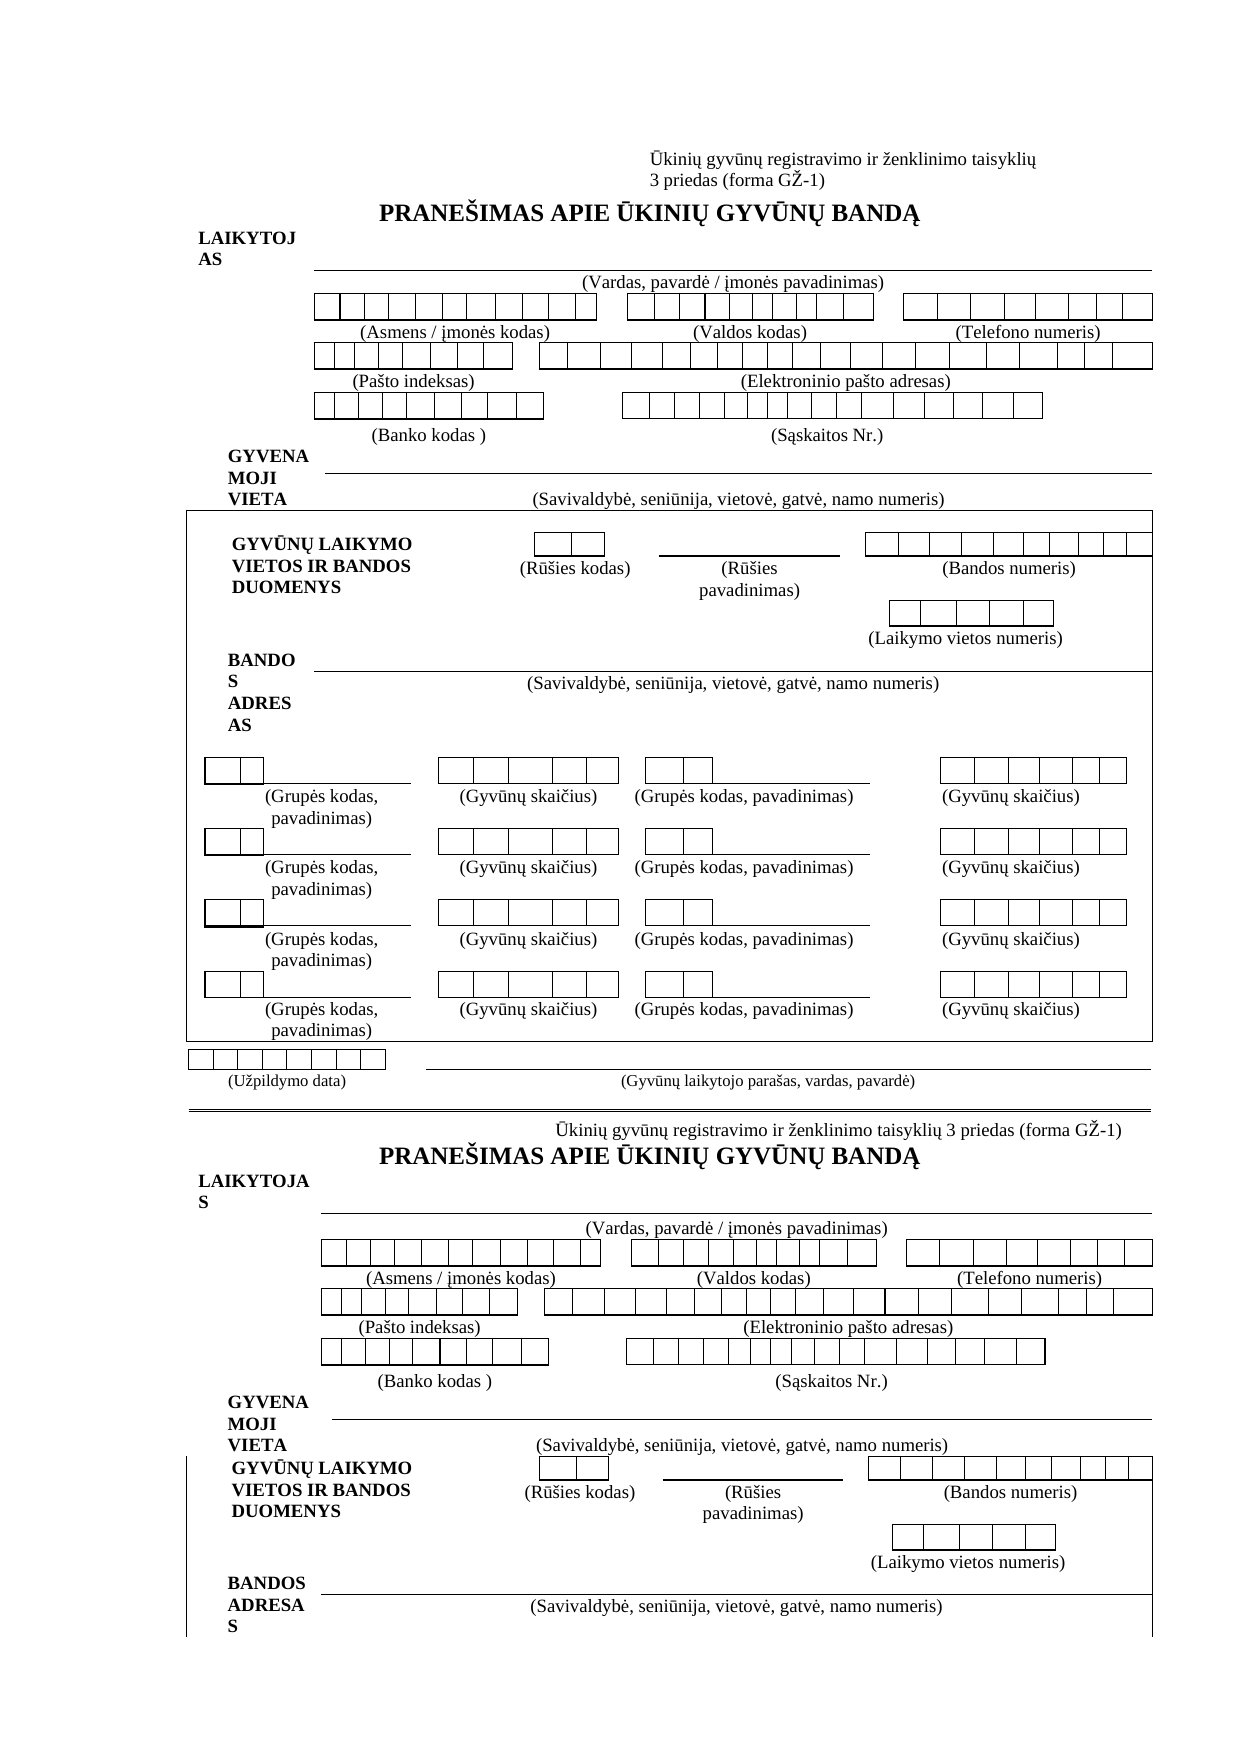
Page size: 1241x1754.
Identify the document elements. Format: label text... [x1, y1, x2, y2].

table_header [314, 227, 1152, 270]
table_cell [663, 343, 690, 368]
table_cell [1114, 1289, 1152, 1314]
table_cell [213, 342, 314, 368]
table_cell [216, 1549, 830, 1572]
table_cell [1043, 392, 1152, 418]
table_cell [213, 319, 314, 342]
table_cell [837, 393, 861, 418]
table_cell [359, 393, 382, 418]
table_cell [1100, 829, 1126, 854]
table_cell (Grupės kodas, pavadinimas) [619, 997, 869, 1041]
table_cell [386, 1289, 408, 1314]
table_cell [187, 1288, 212, 1314]
table_cell (Laikymo vietos numeris) [830, 1549, 1106, 1572]
table_cell [843, 1456, 868, 1478]
table_cell [796, 1289, 823, 1314]
table_cell [315, 294, 339, 318]
table_cell [1009, 900, 1039, 925]
table_cell [553, 972, 586, 997]
table_header [361, 1050, 385, 1069]
table_cell [877, 1239, 906, 1265]
table_cell [1040, 829, 1072, 854]
table_cell [383, 393, 406, 418]
table_cell [870, 828, 908, 854]
table_cell [930, 533, 961, 555]
table_cell [1073, 829, 1099, 854]
table_cell [439, 758, 473, 783]
table_cell [187, 971, 204, 997]
table_cell [303, 1213, 321, 1239]
table_cell [597, 293, 627, 318]
table_cell [821, 343, 850, 368]
table_cell [553, 900, 586, 925]
table_cell (Bandos numeris) [866, 557, 1152, 600]
table_cell [921, 601, 956, 625]
table_cell [322, 1240, 346, 1265]
table_header LAIKYTOJAS [187, 227, 314, 270]
table_cell [187, 1213, 212, 1239]
table_cell [1069, 294, 1096, 318]
table_cell [509, 900, 552, 925]
table_cell [549, 1338, 626, 1364]
table_header [189, 1050, 213, 1069]
table_cell [295, 1288, 321, 1314]
table_header [426, 1049, 1151, 1069]
table_cell [1127, 533, 1152, 555]
table_cell [206, 972, 240, 997]
table_cell [322, 1289, 341, 1314]
table_cell [187, 828, 204, 854]
table_cell (Vardas, pavardė / įmonės pavadinimas) [314, 271, 1152, 292]
table_cell [474, 758, 508, 783]
table_cell [957, 601, 989, 625]
table_cell [1026, 1525, 1055, 1549]
table_cell [768, 393, 787, 418]
table_cell (Grupės kodas, pavadinimas) [205, 997, 438, 1041]
table_cell (Valdos kodas) [596, 319, 904, 342]
table_cell [449, 1240, 472, 1265]
table_cell (Savivaldybė, seniūnija, vietovė, gatvė, namo numeris) [332, 1420, 1152, 1456]
table_cell [497, 1456, 539, 1478]
table_cell [883, 343, 915, 368]
table_cell [1097, 294, 1122, 318]
table_cell [908, 757, 940, 783]
table_cell [983, 393, 1013, 418]
table_cell [928, 1339, 955, 1364]
table_cell [866, 533, 898, 555]
table_cell [899, 533, 929, 555]
table_cell [971, 294, 1004, 318]
table_cell [713, 971, 869, 997]
table_cell (Laikymo vietos numeris) [827, 625, 1104, 649]
table_cell [713, 757, 869, 783]
table_cell [941, 972, 974, 997]
table_cell (Sąskaitos Nr.) [627, 1364, 1152, 1391]
table_cell [893, 1525, 923, 1549]
table_cell [1036, 294, 1068, 318]
table_cell [748, 393, 767, 418]
table_cell [730, 294, 752, 318]
table_cell [757, 1240, 776, 1265]
table_cell (Grupės kodas, pavadinimas) [619, 783, 869, 828]
table_cell [241, 900, 263, 925]
table_cell [509, 972, 552, 997]
table_cell [655, 294, 679, 318]
table_cell [1127, 757, 1152, 783]
table_cell (Banko kodas ) [314, 420, 543, 445]
table_cell [411, 899, 438, 925]
table_cell [843, 1479, 868, 1524]
table_cell [975, 758, 1008, 783]
text Ūkinių gyvūnų registravimo ir ženklinimo taisyklių [649, 148, 1122, 169]
table_header [214, 1050, 237, 1069]
table_cell [632, 1240, 658, 1265]
table_cell [407, 393, 434, 418]
table_cell [1085, 343, 1112, 368]
table_cell [1020, 343, 1057, 368]
table_cell [941, 829, 974, 854]
table_cell [916, 343, 949, 368]
table_cell [187, 1572, 216, 1637]
table_cell [747, 1289, 770, 1314]
table_header [337, 1050, 360, 1069]
table_cell [187, 1419, 216, 1456]
table_cell [298, 1338, 321, 1364]
table_cell [646, 829, 683, 854]
table_cell [975, 900, 1008, 925]
table_cell (Gyvūnų laikytojo parašas, vardas, pavardė) [385, 1069, 1151, 1089]
table_cell [1087, 1289, 1113, 1314]
table_cell [463, 1289, 489, 1314]
table_cell [713, 828, 869, 854]
table_cell BANDOS ADRESAS [216, 649, 314, 735]
table_cell [684, 972, 712, 997]
table_cell [1100, 972, 1126, 997]
table_cell [209, 392, 314, 418]
table_cell [187, 1239, 212, 1265]
table_cell [409, 1289, 436, 1314]
table_cell [1009, 829, 1039, 854]
table_cell [1104, 625, 1152, 649]
table_cell [332, 1391, 1152, 1419]
table_cell [1100, 758, 1126, 783]
table_cell [792, 1339, 814, 1364]
table_cell [894, 393, 924, 418]
table_cell [1009, 758, 1039, 783]
table_cell [812, 393, 836, 418]
table_cell [862, 393, 893, 418]
table_cell [581, 1240, 600, 1265]
table_cell (Savivaldybė, seniūnija, vietovė, gatvė, namo numeris) [314, 672, 1152, 735]
table_cell (Gyvūnų skaičius) [870, 997, 1152, 1041]
table_cell [886, 1289, 918, 1314]
table_cell [1079, 533, 1103, 555]
table_cell [488, 393, 516, 418]
table_cell [213, 270, 314, 292]
table_cell [990, 601, 1023, 625]
table_cell [768, 343, 792, 368]
table_cell (Gyvūnų skaičius) [438, 926, 618, 971]
table_cell [473, 1240, 500, 1265]
table_cell [817, 294, 843, 318]
table_cell (Rūšies pavadinimas) [663, 1481, 843, 1524]
table_cell [941, 758, 974, 783]
table_cell [956, 1339, 984, 1364]
table_cell [1098, 1240, 1124, 1265]
table_cell [691, 343, 717, 368]
table_cell [568, 343, 600, 368]
table_cell [897, 1339, 927, 1364]
table_cell GYVENAMOJI VIETA [216, 445, 325, 510]
table_cell [777, 1240, 799, 1265]
table_cell [366, 1339, 389, 1364]
table_cell [1007, 1240, 1037, 1265]
table_cell [362, 1289, 385, 1314]
table_cell (Asmens / įmonės kodas) [314, 321, 596, 342]
table_cell [684, 758, 712, 783]
table_cell [509, 829, 552, 854]
table_cell [636, 1289, 666, 1314]
table_cell [587, 900, 618, 925]
table_cell [848, 1240, 876, 1265]
table_cell [213, 293, 314, 318]
table_cell [734, 1240, 756, 1265]
table_cell [1050, 533, 1078, 555]
table_cell [577, 1457, 608, 1478]
table_cell [216, 600, 889, 625]
table_cell [549, 294, 575, 318]
table_cell [572, 533, 604, 555]
table_cell [975, 829, 1008, 854]
table_cell [793, 343, 820, 368]
table_cell [342, 1339, 365, 1364]
table_cell [341, 294, 364, 318]
table_cell [474, 900, 508, 925]
table_cell [623, 393, 649, 418]
table_cell [628, 294, 654, 318]
table_cell [187, 473, 216, 510]
table_cell [522, 1339, 548, 1364]
table_cell (Grupės kodas, pavadinimas) [619, 854, 869, 899]
table_cell [213, 1288, 294, 1314]
table_cell [684, 1240, 708, 1265]
table_cell [241, 758, 263, 783]
table_cell [187, 1456, 220, 1478]
table_cell [989, 1289, 1021, 1314]
table_cell [187, 997, 205, 1041]
table_cell [458, 343, 483, 368]
table_cell [1104, 533, 1126, 555]
table_cell [264, 899, 411, 925]
table_cell [321, 1572, 1152, 1594]
table_cell [820, 1240, 847, 1265]
table_cell (Grupės kodas, pavadinimas) [205, 925, 438, 971]
table_cell [413, 1339, 439, 1364]
table_cell [187, 1265, 212, 1288]
table_cell [187, 1314, 212, 1338]
table_cell [315, 343, 334, 368]
table_cell [684, 829, 712, 854]
table_cell GYVENAMOJI VIETA [216, 1391, 332, 1456]
table_cell [187, 555, 220, 600]
table_cell [1127, 899, 1152, 925]
table_cell [1106, 1549, 1152, 1572]
table_cell [518, 1314, 544, 1338]
table_cell [187, 600, 216, 649]
table_cell [213, 368, 314, 392]
table_cell [509, 758, 552, 783]
table_cell [667, 1289, 694, 1314]
table_cell [706, 294, 729, 318]
table_cell [771, 1289, 795, 1314]
table_cell [865, 1339, 896, 1364]
table_cell [725, 393, 747, 418]
table_cell (Telefono numeris) [907, 1267, 1152, 1288]
table_header [386, 1049, 426, 1069]
text PRANEŠIMAS APIE ŪKINIŲ GYVŪNŲ BANDĄ [177, 1141, 1122, 1169]
table_cell [1106, 1457, 1128, 1478]
table_cell [619, 757, 645, 783]
table_cell [528, 1240, 553, 1265]
table_cell [462, 393, 487, 418]
table_cell (Grupės kodas, pavadinimas) [205, 783, 438, 828]
table_cell [695, 1289, 721, 1314]
table_cell [925, 393, 953, 418]
table_cell [844, 294, 873, 318]
table_cell [874, 293, 903, 318]
table_cell [187, 1338, 208, 1364]
table_cell (Grupės kodas, pavadinimas) [205, 854, 438, 899]
table_cell [1040, 900, 1072, 925]
table_cell [601, 1239, 631, 1265]
table_cell [411, 757, 438, 783]
table_cell [187, 270, 213, 292]
table_header LAIKYTOJAS [187, 1170, 321, 1213]
table_cell [411, 971, 438, 997]
table_cell [870, 757, 908, 783]
table_cell [491, 532, 534, 555]
table_cell [663, 1456, 843, 1478]
table_cell [908, 971, 940, 997]
table_cell [411, 828, 438, 854]
table_cell [187, 342, 213, 368]
table_cell [187, 735, 216, 757]
table_cell (Grupės kodas, pavadinimas) [619, 925, 869, 971]
table_cell [924, 1525, 959, 1549]
table_cell [187, 925, 205, 971]
table_cell [335, 343, 354, 368]
table_cell GYVŪNŲ LAIKYMO VIETOS IR BANDOS DUOMENYS [220, 1456, 497, 1524]
text PRANEŠIMAS APIE ŪKINIŲ GYVŪNŲ BANDĄ [177, 198, 1122, 227]
table_cell [870, 899, 908, 925]
table_cell [216, 735, 314, 757]
table_cell [371, 1240, 394, 1265]
table_cell [535, 533, 571, 555]
table_cell [187, 368, 213, 392]
table_cell [416, 294, 442, 318]
table_cell [870, 971, 908, 997]
table_cell [1123, 294, 1152, 318]
table_cell [1059, 1289, 1086, 1314]
table_cell (Gyvūnų skaičius) [870, 783, 1152, 828]
table_cell [474, 972, 508, 997]
table_cell [209, 418, 314, 445]
table_cell [355, 343, 378, 368]
table_cell [587, 829, 618, 854]
table_cell [940, 1240, 973, 1265]
table_cell [1081, 1457, 1105, 1478]
table_cell (Rūšies kodas) [491, 555, 658, 600]
table_cell [403, 343, 430, 368]
table_cell [650, 393, 674, 418]
table_cell [484, 343, 512, 368]
table_cell [743, 343, 767, 368]
table_cell (Elektroninio pašto adresas) [539, 370, 1152, 392]
table_cell [422, 1240, 448, 1265]
table_cell [950, 343, 986, 368]
table_cell [919, 1289, 951, 1314]
table_header [321, 1170, 1152, 1213]
table_cell [1058, 343, 1084, 368]
table_cell [965, 1457, 996, 1478]
table_header [263, 1050, 286, 1069]
table_cell [264, 757, 411, 783]
table_cell [993, 1525, 1025, 1549]
table_cell [627, 1339, 653, 1364]
table_cell [1127, 828, 1152, 854]
table_cell [241, 972, 263, 997]
table_cell [1073, 758, 1099, 783]
table_cell [385, 1090, 1151, 1109]
table_cell [933, 1457, 964, 1478]
table_cell [1046, 1338, 1152, 1364]
table_cell (Vardas, pavardė / įmonės pavadinimas) [321, 1214, 1152, 1239]
table_cell [441, 1339, 466, 1364]
table_cell [347, 1240, 370, 1265]
table_cell [952, 1289, 988, 1314]
table_header [287, 1050, 311, 1069]
table_cell [985, 1339, 1016, 1364]
table_cell (Gyvūnų skaičius) [870, 925, 1152, 971]
table_cell [187, 757, 204, 783]
table_cell [605, 532, 658, 555]
table_cell [545, 1289, 572, 1314]
table_cell [815, 1339, 839, 1364]
table_cell [553, 829, 586, 854]
table_cell [1054, 600, 1152, 625]
table_cell [325, 445, 1152, 473]
table_cell BANDOS ADRESAS [216, 1572, 321, 1637]
table_cell [209, 1338, 298, 1364]
table_cell [994, 533, 1023, 555]
table_cell (Savivaldybė, seniūnija, vietovė, gatvė, namo numeris) [325, 474, 1152, 510]
table_cell [187, 854, 205, 899]
table_cell [490, 1289, 517, 1314]
table_cell [513, 368, 539, 392]
table_cell [379, 343, 402, 368]
table_cell [298, 1364, 321, 1391]
table_cell [975, 972, 1008, 997]
table_cell [800, 1240, 819, 1265]
table_cell [1017, 1339, 1044, 1364]
table_cell [1125, 1240, 1152, 1265]
table_cell [437, 1289, 462, 1314]
table_cell [573, 1289, 604, 1314]
table_cell [713, 899, 869, 925]
table_cell [1052, 1457, 1080, 1478]
table_cell [467, 1339, 492, 1364]
table_cell (Valdos kodas) [601, 1265, 907, 1288]
table_cell [974, 1240, 1006, 1265]
table_cell [941, 900, 974, 925]
table_cell [213, 1239, 321, 1265]
table_cell [587, 758, 618, 783]
table_cell [587, 972, 618, 997]
table_cell [751, 1339, 770, 1364]
table_cell [314, 649, 1152, 671]
table_cell [187, 649, 216, 735]
table_cell [840, 532, 865, 555]
table_cell (Gyvūnų skaičius) [870, 854, 1152, 899]
table_cell [659, 532, 840, 555]
table_cell [518, 1288, 544, 1314]
table_cell [709, 1240, 733, 1265]
table_cell [206, 829, 240, 854]
table_cell [1014, 393, 1042, 418]
table_cell [523, 294, 548, 318]
table_cell (Sąskaitos Nr.) [622, 418, 1152, 445]
table_cell [315, 393, 334, 418]
table_cell (Pašto indeksas) [314, 370, 513, 392]
table_cell [773, 294, 796, 318]
table_cell [439, 829, 473, 854]
table_cell [718, 343, 742, 368]
table_cell [1056, 1524, 1152, 1549]
table_cell [342, 1289, 361, 1314]
table_cell [513, 342, 539, 368]
table_cell (Gyvūnų skaičius) [438, 855, 618, 899]
table_cell (Rūšies kodas) [497, 1479, 663, 1524]
table_cell [206, 900, 240, 925]
table_cell [962, 533, 993, 555]
table_cell [187, 783, 205, 828]
table_cell [431, 343, 457, 368]
table_cell [474, 829, 508, 854]
table_cell [1022, 1289, 1058, 1314]
table_cell [264, 971, 411, 997]
table_cell (Banko kodas ) [321, 1366, 548, 1391]
table_cell [540, 343, 567, 368]
table_cell [1073, 972, 1099, 997]
table_cell [467, 294, 495, 318]
table_cell [904, 294, 937, 318]
table_cell GYVŪNŲ LAIKYMO VIETOS IR BANDOS DUOMENYS [220, 532, 491, 600]
table_cell [1129, 1457, 1152, 1478]
table_cell [869, 1457, 900, 1478]
table_cell [209, 1364, 298, 1391]
table_cell [443, 294, 466, 318]
table_cell [365, 294, 388, 318]
table_cell [187, 1391, 216, 1419]
table_cell [840, 555, 866, 600]
table_cell [439, 900, 473, 925]
table_cell (Gyvūnų skaičius) [438, 998, 618, 1041]
table_cell (Telefono numeris) [904, 321, 1152, 342]
table_cell [187, 319, 213, 342]
table_cell [496, 294, 522, 318]
table_cell [788, 393, 811, 418]
text 3 priedas (forma GŽ-1) [649, 169, 1122, 191]
table_cell [684, 900, 712, 925]
table_cell (Rūšies pavadinimas) [659, 557, 840, 600]
table_cell [389, 294, 415, 318]
table_cell [908, 828, 940, 854]
table_cell [901, 1457, 932, 1478]
table_cell (Gyvūnų skaičius) [438, 784, 618, 828]
table_cell [322, 1339, 341, 1364]
table_cell [907, 1240, 939, 1265]
table_cell [601, 343, 631, 368]
table_cell [187, 1524, 216, 1572]
table_cell [851, 343, 882, 368]
table_cell [654, 1339, 678, 1364]
table_cell (Savivaldybė, seniūnija, vietovė, gatvė, namo numeris) [321, 1595, 1152, 1637]
table_cell [771, 1339, 791, 1364]
table_cell [213, 1265, 321, 1288]
table_cell [241, 829, 263, 854]
table_cell [632, 343, 662, 368]
table_cell [576, 294, 596, 318]
table_cell [987, 343, 1019, 368]
table_cell [187, 418, 209, 445]
table_cell [1005, 294, 1035, 318]
table_cell [213, 1213, 303, 1239]
table_cell [646, 900, 683, 925]
table_cell [619, 971, 645, 997]
table_cell [619, 828, 645, 854]
table_cell (Asmens / įmonės kodas) [321, 1267, 601, 1288]
table_cell [1113, 343, 1152, 368]
table_cell [314, 735, 1152, 757]
table_cell [501, 1240, 527, 1265]
table_cell [553, 758, 586, 783]
table_cell [264, 828, 411, 854]
table_cell [997, 1457, 1025, 1478]
table_cell [544, 392, 622, 418]
table_cell [1038, 1240, 1070, 1265]
table_cell [435, 393, 461, 418]
table_cell [824, 1289, 853, 1314]
table_cell [216, 625, 827, 649]
table_cell [679, 1339, 703, 1364]
table_cell (Elektroninio pašto adresas) [544, 1316, 1152, 1338]
table_cell [187, 392, 209, 418]
table_cell [1026, 1457, 1051, 1478]
table_cell [609, 1456, 663, 1478]
table_cell [543, 418, 622, 445]
table_cell [548, 1364, 627, 1391]
table_cell [187, 532, 220, 555]
table_cell [390, 1339, 412, 1364]
table_cell [659, 1240, 683, 1265]
table_cell [680, 294, 704, 318]
table_cell [439, 972, 473, 997]
table_cell [646, 972, 683, 997]
table_cell [729, 1339, 750, 1364]
table_cell [675, 393, 699, 418]
table_cell (Pašto indeksas) [321, 1316, 518, 1338]
table_cell [646, 758, 683, 783]
table_cell [517, 393, 543, 418]
table_cell [295, 1314, 321, 1338]
table_cell [395, 1240, 421, 1265]
table_cell [854, 1289, 884, 1314]
table_cell [704, 1339, 728, 1364]
table_cell [954, 393, 982, 418]
table_cell [187, 1364, 208, 1391]
table_cell [216, 1524, 892, 1549]
table_cell [187, 445, 216, 473]
table_cell [753, 294, 772, 318]
table_cell [206, 758, 240, 783]
table_cell [187, 511, 1152, 532]
table_cell [938, 294, 970, 318]
table_cell [1024, 533, 1049, 555]
table_cell [1100, 900, 1126, 925]
table_cell [722, 1289, 746, 1314]
table_cell [187, 293, 213, 318]
table_cell [605, 1289, 635, 1314]
table_cell [1040, 758, 1072, 783]
table_cell [189, 1090, 385, 1109]
table_cell [1073, 900, 1099, 925]
table_cell [1071, 1240, 1097, 1265]
table_cell [1024, 601, 1053, 625]
table_cell [960, 1525, 992, 1549]
table_cell [213, 1314, 294, 1338]
table_cell [187, 899, 204, 925]
table_cell [554, 1240, 580, 1265]
table_cell [890, 601, 920, 625]
table_cell [700, 393, 724, 418]
table_cell [335, 393, 358, 418]
table_cell [1009, 972, 1039, 997]
table_cell [840, 1339, 864, 1364]
text Ūkinių gyvūnų registravimo ir ženklinimo taisyklių 3 priedas (forma GŽ-1) [177, 1119, 1122, 1141]
table_cell [187, 1479, 220, 1524]
table_cell [908, 899, 940, 925]
table_cell [493, 1339, 521, 1364]
table_header [238, 1050, 262, 1069]
table_cell [540, 1457, 576, 1478]
table_cell [619, 899, 645, 925]
table_cell [1040, 972, 1072, 997]
table_cell (Bandos numeris) [869, 1481, 1152, 1524]
table_cell [1127, 971, 1152, 997]
table_cell (Užpildymo data) [189, 1070, 385, 1089]
table_header [312, 1050, 336, 1069]
table_cell [797, 294, 816, 318]
